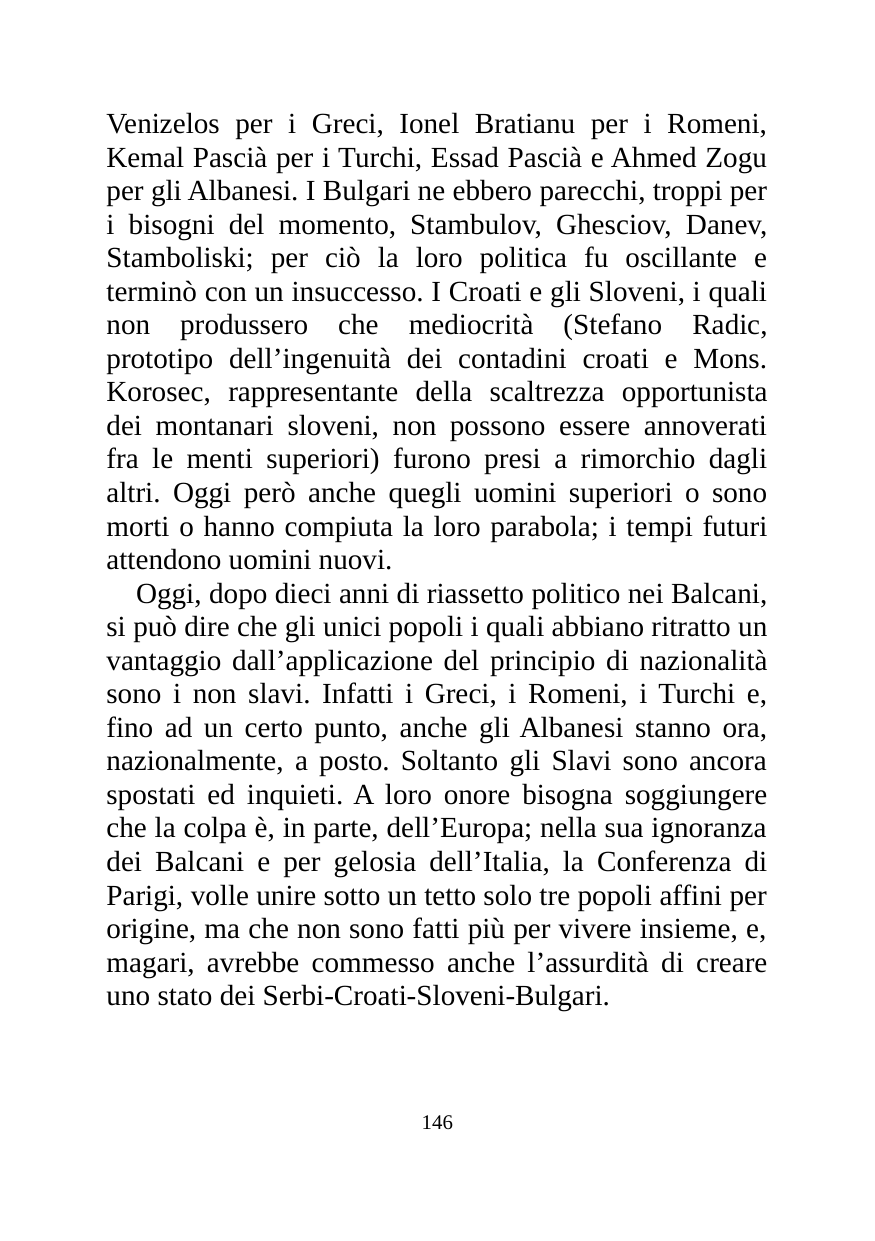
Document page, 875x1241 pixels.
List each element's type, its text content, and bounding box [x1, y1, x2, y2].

text Oggi, dopo dieci anni di riassetto politico nei Balcani, si può dire che gli unici popoli i quali abbiano ritratto un vantaggio dall’applicazione del principio di nazionalità sono i non slavi. Infatti i Greci, i Romeni, i Turchi e, fino ad un certo punto, anche gli Albanesi stanno ora, nazionalmente, a posto. Soltanto gli Slavi sono ancora spostati ed inquieti. A loro onore bisogna soggiungere che la colpa è, in parte, dell’Europa; nella sua ignoranza dei Balcani e per gelosia dell’Italia, la Conferenza di Parigi, volle unire sotto un tetto solo tre popoli affini per origine, ma che non sono fatti più per vivere insieme, e, magari, avrebbe commesso anche l’assurdità di creare uno stato dei Serbi-Croati-Sloveni-Bulgari. [106, 576, 768, 1012]
text Venizelos per i Greci, Ionel Bratianu per i Romeni, Kemal Pascià per i Turchi, Essad Pascià e Ahmed Zogu per gli Albanesi. I Bulgari ne ebbero parecchi, troppi per i bisogni del momento, Stambulov, Ghesciov, Danev, Stamboliski; per ciò la loro politica fu oscillante e terminò con un insuccesso. I Croati e gli Sloveni, i quali non produssero che mediocrità (Stefano Radic, prototipo dell’ingenuità dei contadini croati e Mons. Korosec, rappresentante della scaltrezza opportunista dei montanari sloveni, non possono essere annoverati fra le menti superiori) furono presi a rimorchio dagli altri. Oggi però anche quegli uomini superiori o sono morti o hanno compiuta la loro parabola; i tempi futuri attendono uomini nuovi. [106, 106, 768, 576]
